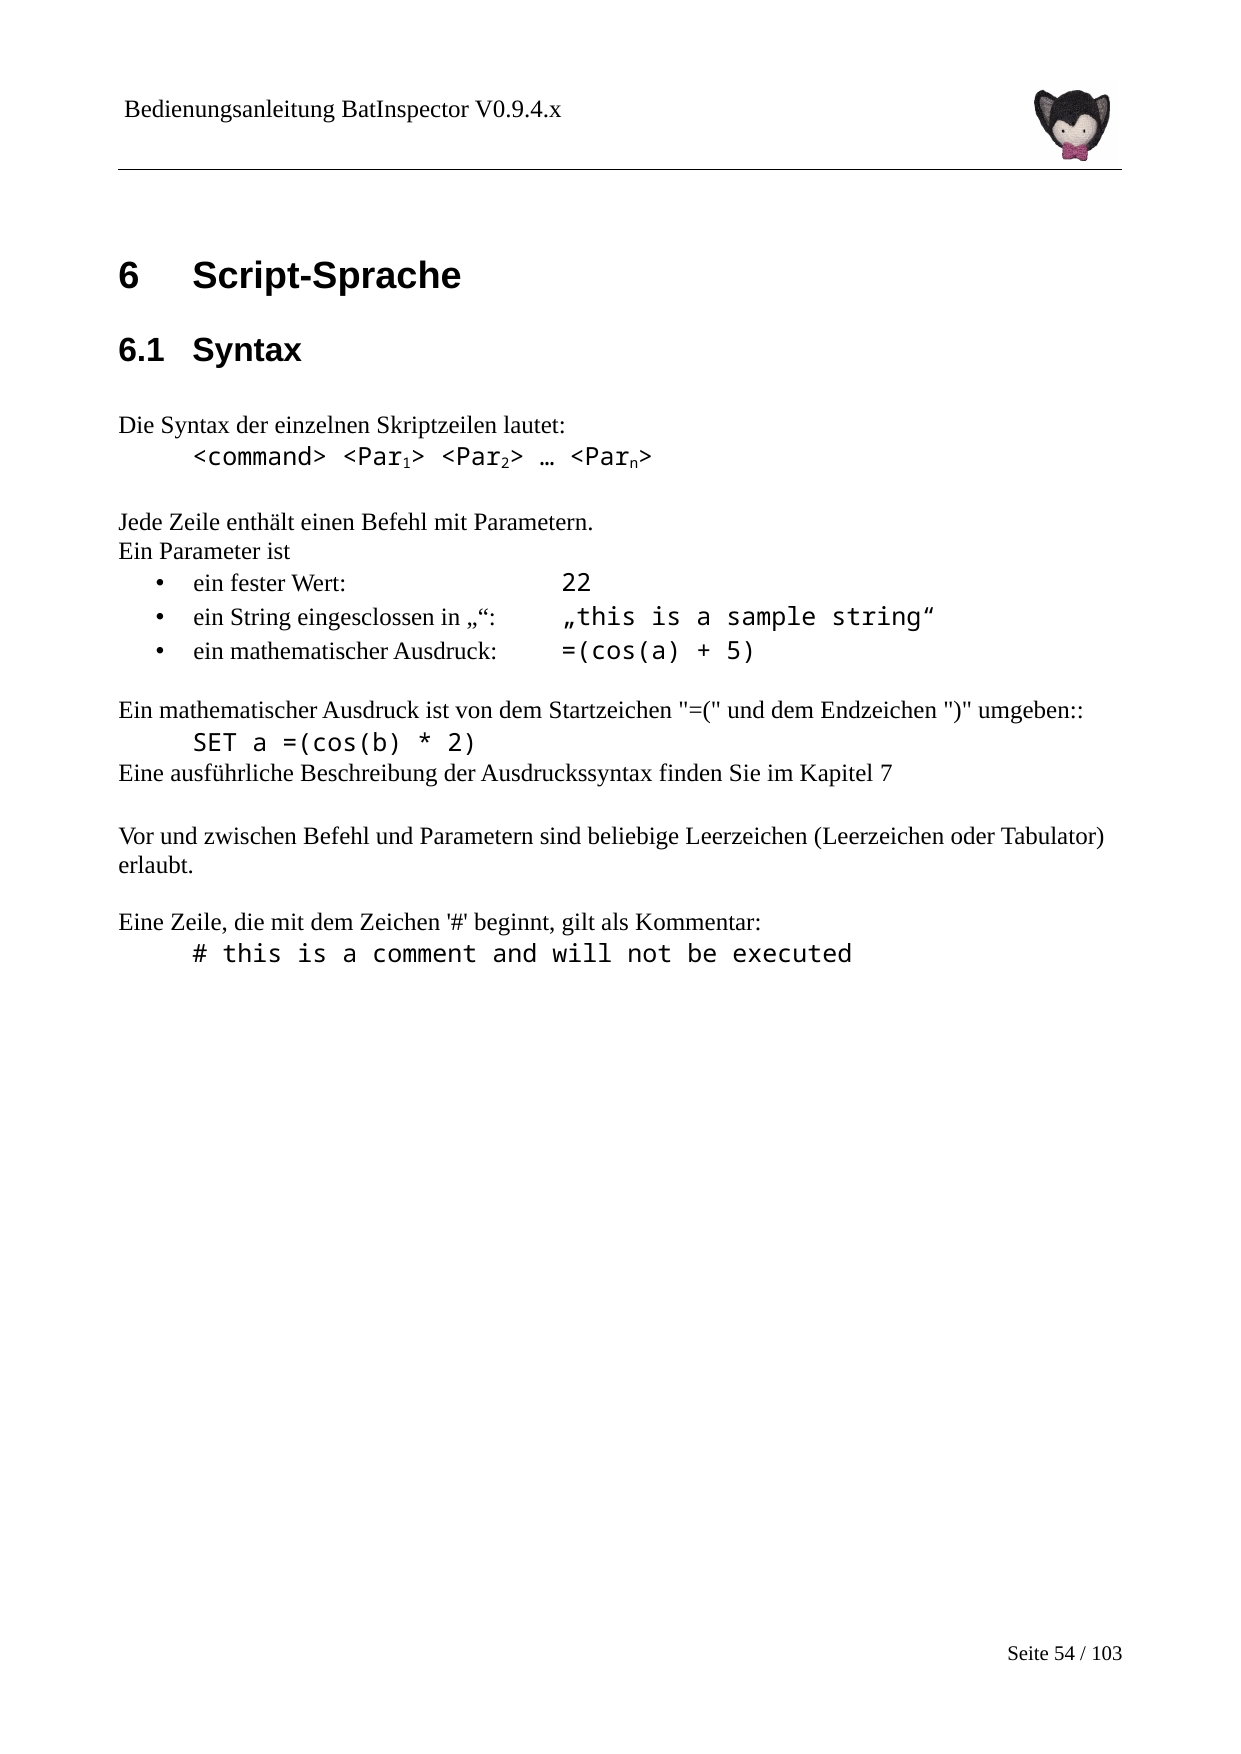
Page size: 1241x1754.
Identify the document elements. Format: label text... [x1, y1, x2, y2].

text Eine Zeile, die mit dem Zeichen '#' beginnt, gilt als Kommentar: [118, 907, 1122, 936]
text Jede Zeile enthält einen Befehl mit Parametern. [118, 507, 1122, 536]
text Ein Parameter ist [118, 536, 1122, 564]
picture [1030, 80, 1119, 169]
text SET a =(cos(b) * 2) [118, 724, 1122, 758]
text Eine ausführliche Beschreibung der Ausdruckssyntax finden Sie im Kapitel 7 [118, 758, 1122, 787]
text Vor und zwischen Befehl und Parametern sind beliebige Leerzeichen (Leerzeichen oder Tabulator) erlaubt. [118, 821, 1122, 878]
subtitle Script-Sprache [118, 253, 1122, 297]
subtitle Syntax [118, 330, 1122, 369]
list ein String eingesclossen in „“: „this is a sample string“ [156, 598, 1122, 633]
list ein fester Wert: 22 [156, 564, 1122, 598]
text # this is a comment and will not be executed [118, 936, 1122, 970]
text Ein mathematischer Ausdruck ist von dem Startzeichen "=(" und dem Endzeichen ")" umgeben:: [118, 695, 1122, 724]
text Die Syntax der einzelnen Skriptzeilen lautet: [118, 410, 1122, 439]
text <command> <Par1> <Par2> … <Parn> [118, 439, 1122, 473]
list ein mathematischer Ausdruck: =(cos(a) + 5) [156, 633, 1122, 667]
